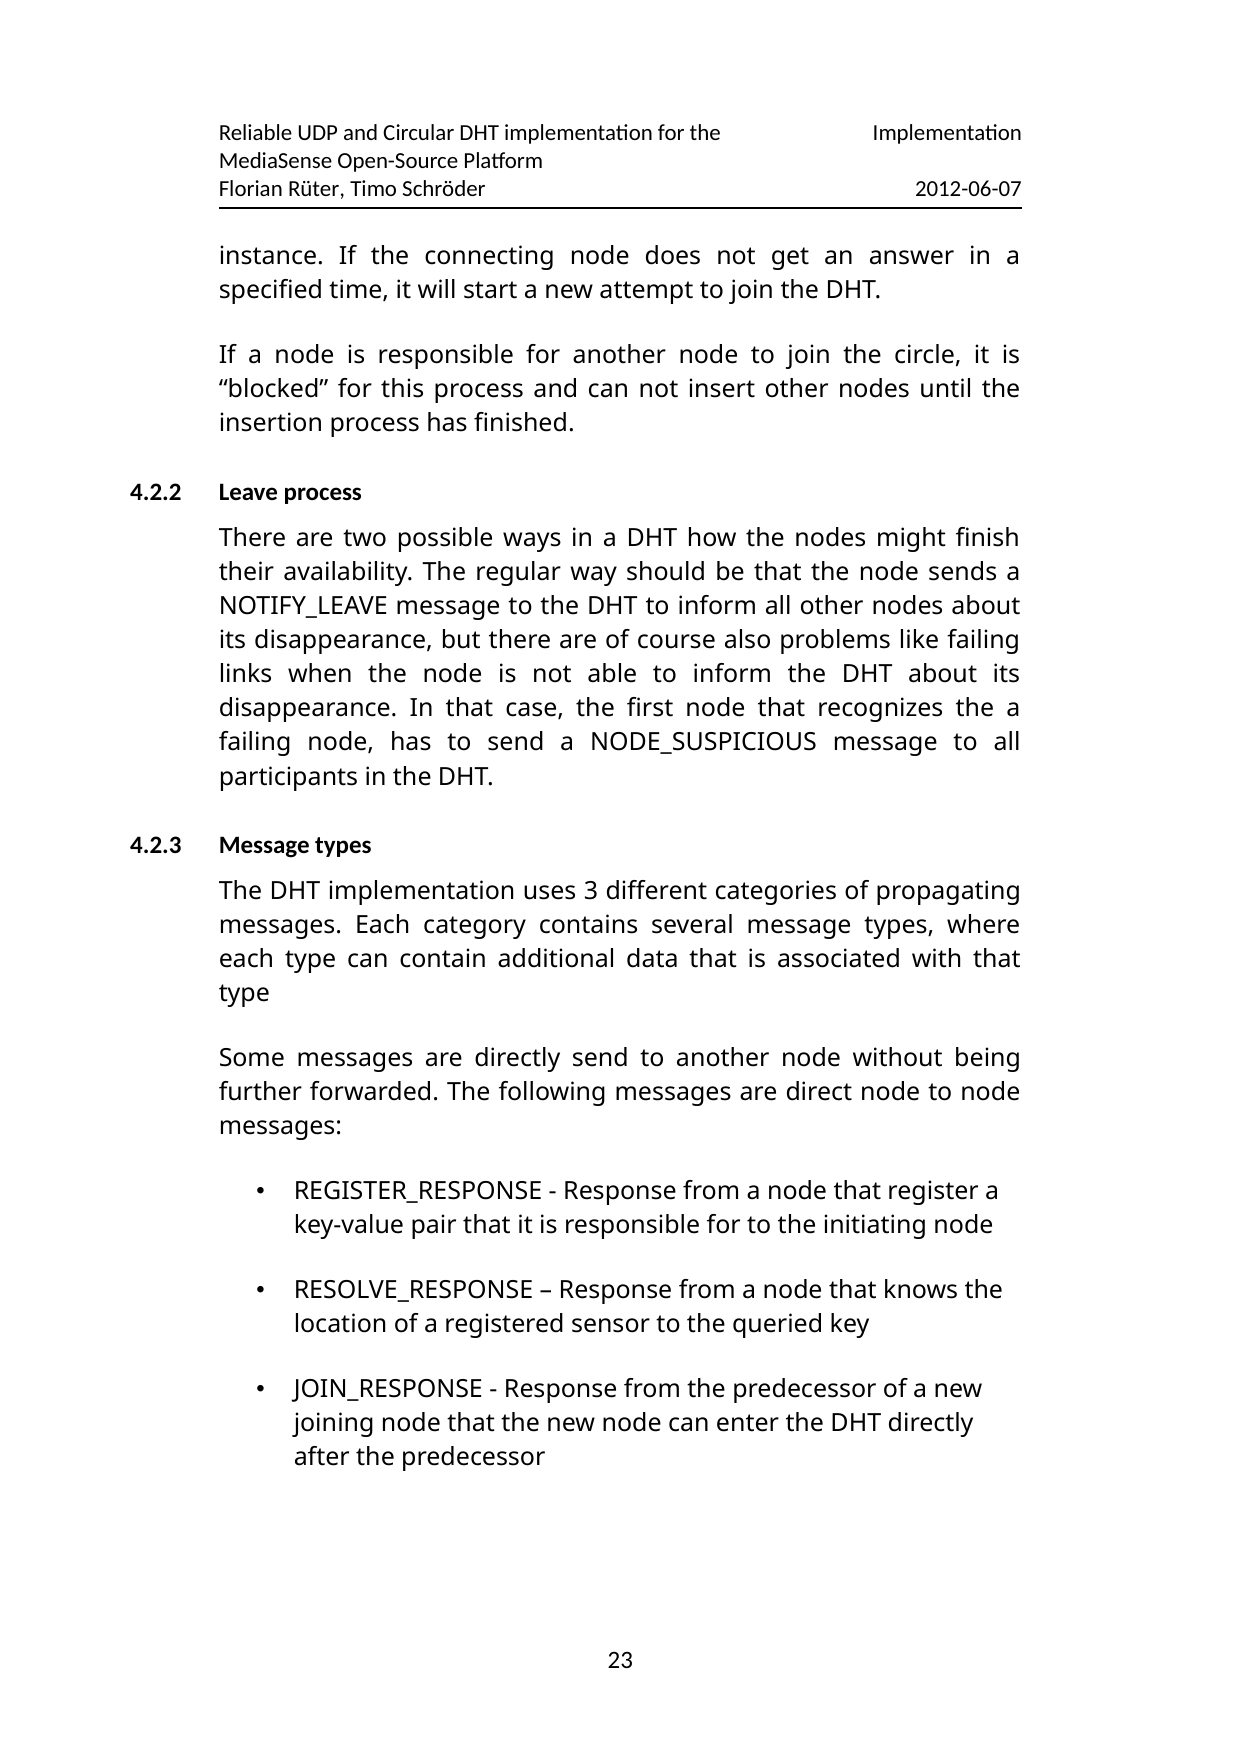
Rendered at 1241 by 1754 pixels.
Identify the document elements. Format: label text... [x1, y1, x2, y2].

text The DHT implementation uses 3 different categories of propagating messages. Each category contains several message types, where each type can contain additional data that is associated with that type [218, 873, 1022, 1009]
subtitle Message types [130, 829, 1022, 860]
text Some messages are directly send to another node without being further forwarded. The following messages are direct node to node messages: [218, 1040, 1022, 1142]
text instance. If the connecting node does not get an answer in a specified time, it will start a new attempt to join the DHT. [218, 238, 1022, 306]
list RESOLVE_RESPONSE – Response from a node that knows the location of a registered sensor to the queried key [256, 1272, 1022, 1340]
list JOIN_RESPONSE - Response from the predecessor of a new joining node that the new node can enter the DHT directly after the predecessor [256, 1371, 1022, 1473]
list REGISTER_RESPONSE - Response from a node that register a key-value pair that it is responsible for to the initiating node [256, 1173, 1022, 1241]
text There are two possible ways in a DHT how the nodes might finish their availability. The regular way should be that the node sends a NOTIFY_LEAVE message to the DHT to inform all other nodes about its disappearance, but there are of course also problems like failing links when the node is not able to inform the DHT about its disappearance. In that case, the first node that recognizes the a failing node, has to send a NODE_SUSPICIOUS message to all participants in the DHT. [218, 520, 1022, 792]
subtitle Leave process [130, 476, 1022, 507]
text If a node is responsible for another node to join the circle, it is “blocked” for this process and can not insert other nodes until the insertion process has finished. [218, 337, 1022, 439]
